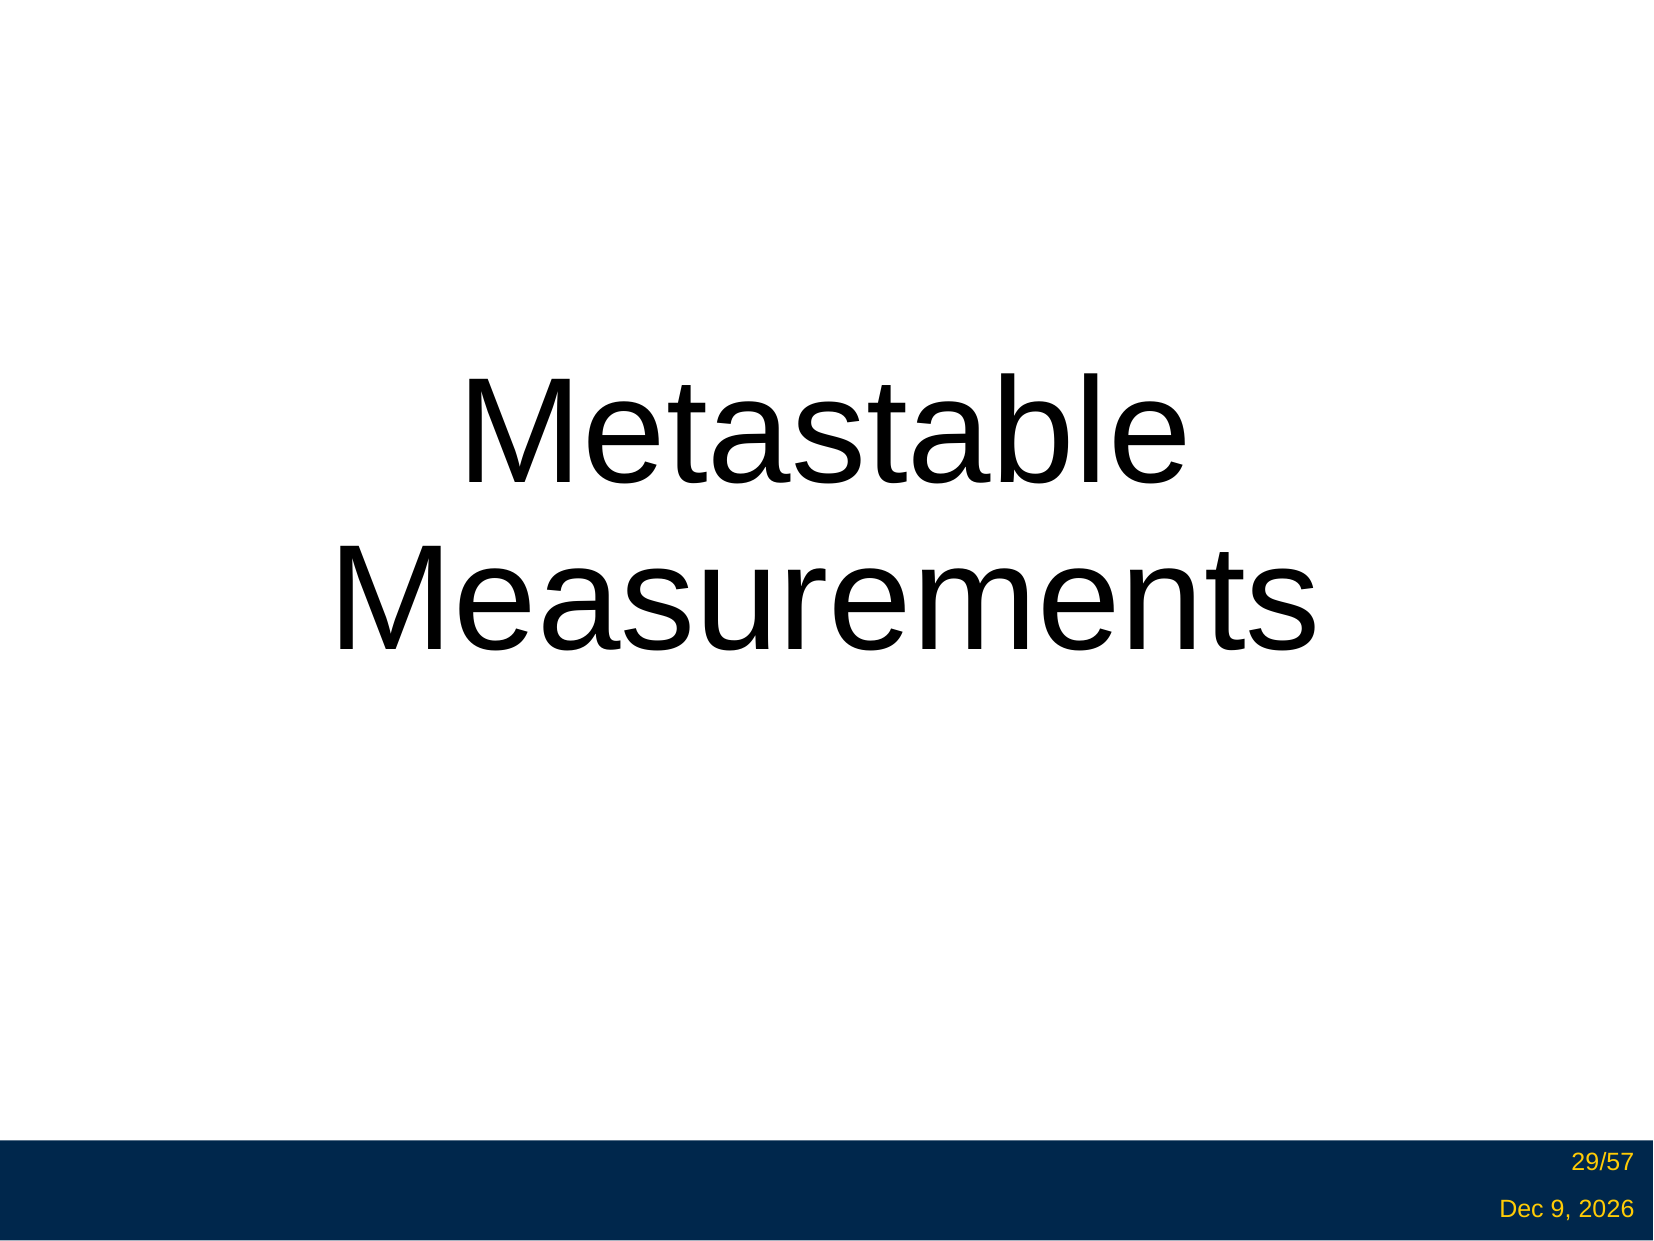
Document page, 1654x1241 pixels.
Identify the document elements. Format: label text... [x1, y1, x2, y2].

text_box Metastable Measurements [313, 338, 1337, 784]
